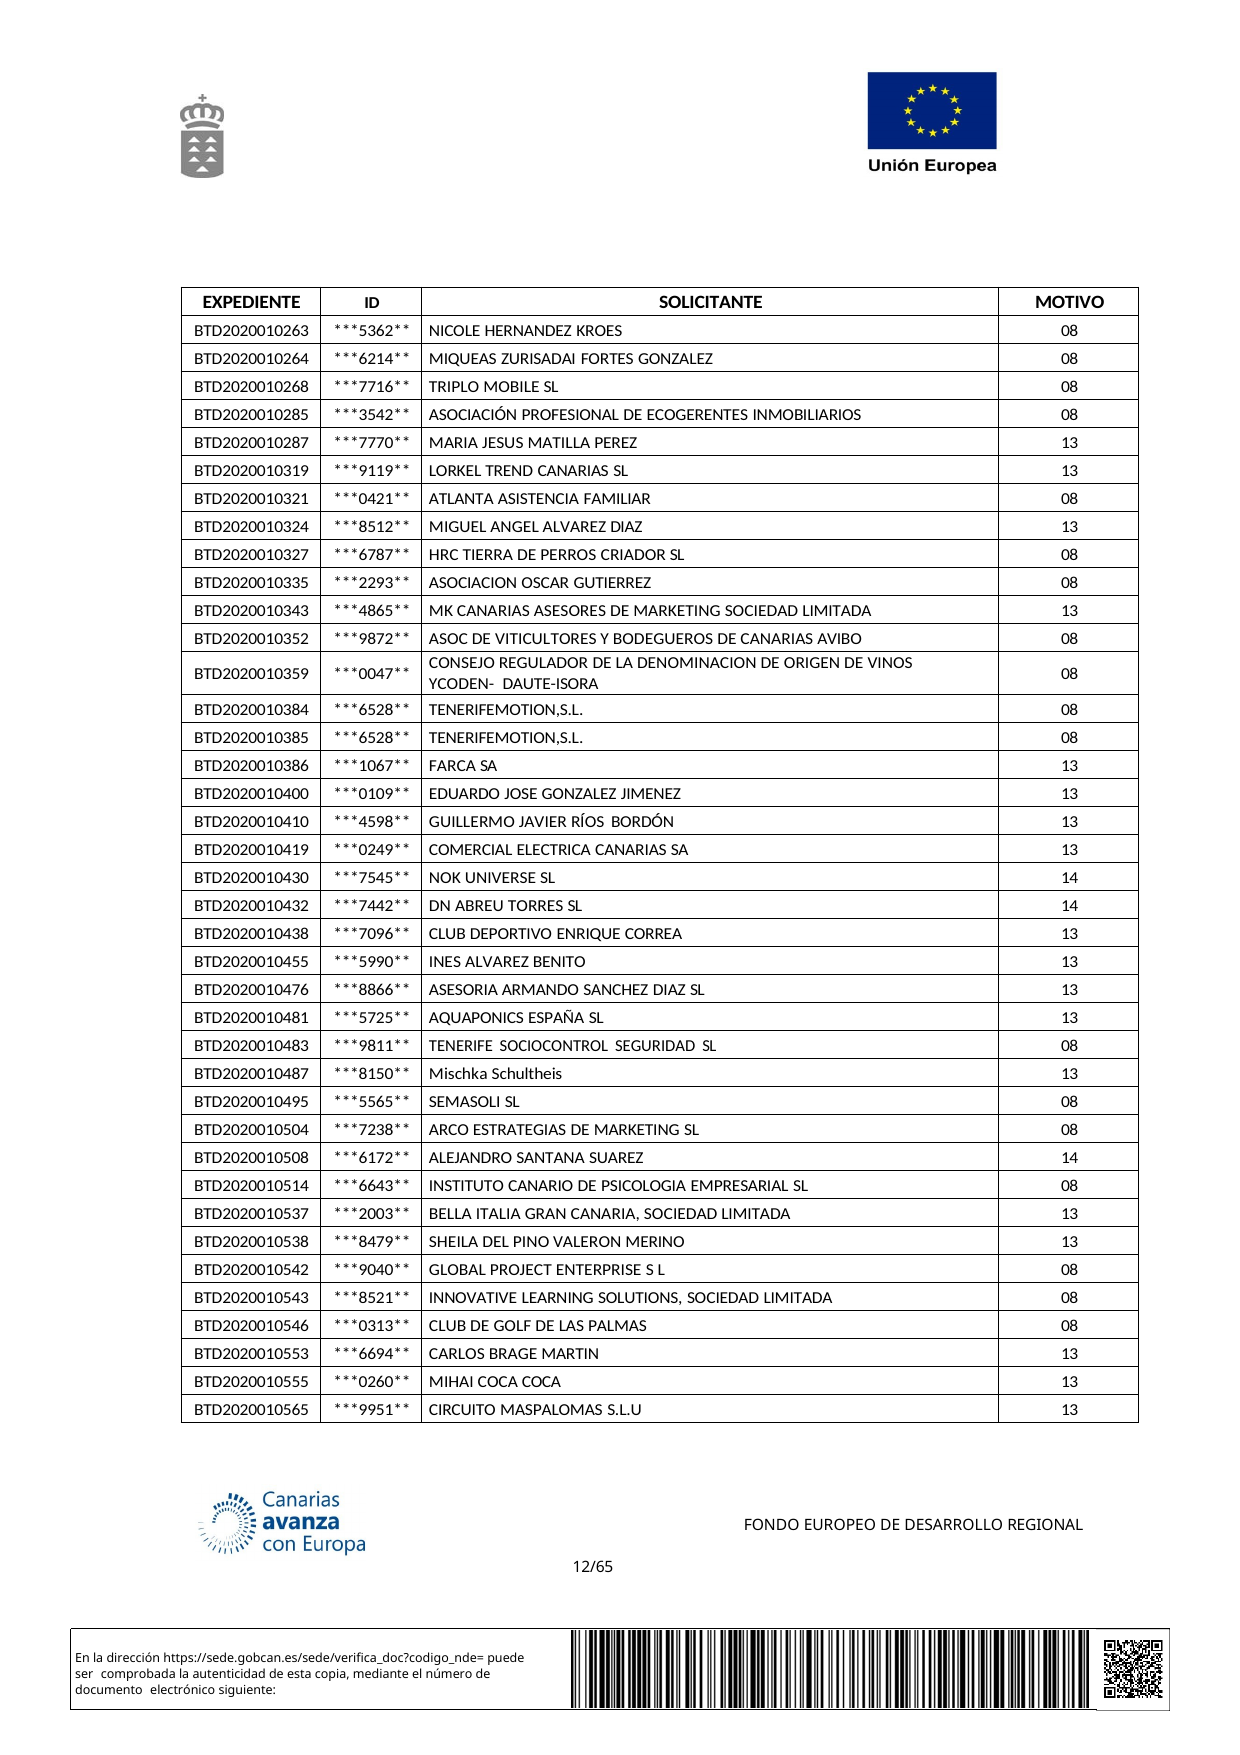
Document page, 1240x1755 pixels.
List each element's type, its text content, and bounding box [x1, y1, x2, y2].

table_cell 08 [999, 484, 1138, 511]
table_cell BTD2020010553 [182, 1339, 320, 1366]
table_cell TENERIFEMOTION,S.L. [422, 695, 998, 722]
table_cell BTD2020010263 [182, 316, 320, 343]
table_cell BTD2020010386 [182, 751, 320, 778]
table_cell 08 [999, 1311, 1138, 1338]
table_cell ASESORIA ARMANDO SANCHEZ DIAZ SL [422, 975, 998, 1002]
table_cell ***0109** [321, 779, 421, 806]
table_cell 08 [999, 1171, 1138, 1198]
table_cell BTD2020010359 [182, 652, 320, 693]
table_cell GLOBAL PROJECT ENTERPRISE S L [422, 1255, 998, 1282]
table_cell BTD2020010555 [182, 1367, 320, 1394]
table_cell BTD2020010335 [182, 568, 320, 595]
table_cell Mischka Schultheis [422, 1059, 998, 1086]
table_cell ***8479** [321, 1227, 421, 1254]
table_cell INES ALVAREZ BENITO [422, 947, 998, 974]
table_cell GUILLERMO JAVIER RÍOS BORDÓN [422, 807, 998, 834]
table_cell BTD2020010321 [182, 484, 320, 511]
table_cell ***0047** [321, 652, 421, 693]
table_cell ***4865** [321, 596, 421, 623]
table_cell 13 [999, 512, 1138, 539]
table_cell BTD2020010343 [182, 596, 320, 623]
table_cell BTD2020010432 [182, 891, 320, 918]
table_cell MIHAI COCA COCA [422, 1367, 998, 1394]
table_cell 13 [999, 919, 1138, 946]
table_cell ***7716** [321, 372, 421, 399]
table_cell BTD2020010385 [182, 723, 320, 749]
table_cell BTD2020010319 [182, 456, 320, 483]
table_cell ***9811** [321, 1031, 421, 1058]
table_cell ATLANTA ASISTENCIA FAMILIAR [422, 484, 998, 511]
table_cell ***8150** [321, 1059, 421, 1086]
table_cell 08 [999, 695, 1138, 722]
table_cell 13 [999, 751, 1138, 778]
table_cell 13 [999, 807, 1138, 834]
table_cell 13 [999, 1367, 1138, 1394]
table_cell ***5725** [321, 1003, 421, 1030]
table_cell COMERCIAL ELECTRICA CANARIAS SA [422, 835, 998, 862]
table_cell ***6694** [321, 1339, 421, 1366]
table_cell EDUARDO JOSE GONZALEZ JIMENEZ [422, 779, 998, 806]
table_cell DN ABREU TORRES SL [422, 891, 998, 918]
table_cell MARIA JESUS MATILLA PEREZ [422, 428, 998, 455]
table_cell ***0313** [321, 1311, 421, 1338]
table_cell BTD2020010264 [182, 344, 320, 371]
table_cell 13 [999, 779, 1138, 806]
table_cell ASOCIACIÓN PROFESIONAL DE ECOGERENTES INMOBILIARIOS [422, 400, 998, 427]
table_header SOLICITANTE [422, 288, 998, 314]
table_cell TENERIFEMOTION,S.L. [422, 723, 998, 749]
table_cell 14 [999, 891, 1138, 918]
table_header EXPEDIENTE [182, 288, 320, 314]
table_cell 13 [999, 596, 1138, 623]
table_cell NOK UNIVERSE SL [422, 863, 998, 890]
table_cell ***0249** [321, 835, 421, 862]
table_cell MIQUEAS ZURISADAI FORTES GONZALEZ [422, 344, 998, 371]
table_cell BTD2020010546 [182, 1311, 320, 1338]
table_cell BTD2020010287 [182, 428, 320, 455]
table_header MOTIVO [999, 288, 1138, 314]
table_cell BTD2020010487 [182, 1059, 320, 1086]
table_cell CONSEJO REGULADOR DE LA DENOMINACION DE ORIGEN DE VINOS YCODEN- DAUTE-ISORA [422, 652, 998, 693]
table_cell ***0421** [321, 484, 421, 511]
table_cell ***6172** [321, 1143, 421, 1170]
table_cell 13 [999, 456, 1138, 483]
table_cell 14 [999, 1143, 1138, 1170]
table_cell ***7545** [321, 863, 421, 890]
table_cell BTD2020010268 [182, 372, 320, 399]
table_cell 13 [999, 975, 1138, 1002]
table_cell 08 [999, 1087, 1138, 1114]
table_cell 08 [999, 1115, 1138, 1142]
table_cell 08 [999, 1031, 1138, 1058]
table_cell 08 [999, 540, 1138, 567]
table_cell BTD2020010538 [182, 1227, 320, 1254]
table_cell INNOVATIVE LEARNING SOLUTIONS, SOCIEDAD LIMITADA [422, 1283, 998, 1310]
table_cell BTD2020010537 [182, 1199, 320, 1226]
table_cell BTD2020010483 [182, 1031, 320, 1058]
table_cell AQUAPONICS ESPAÑA SL [422, 1003, 998, 1030]
table_cell BTD2020010400 [182, 779, 320, 806]
table_cell 13 [999, 428, 1138, 455]
table_cell ARCO ESTRATEGIAS DE MARKETING SL [422, 1115, 998, 1142]
table_cell ***0260** [321, 1367, 421, 1394]
text 12/65 [241, 1556, 945, 1577]
table_cell ALEJANDRO SANTANA SUAREZ [422, 1143, 998, 1170]
table_cell ***6787** [321, 540, 421, 567]
text FONDO EUROPEO DE DESARROLLO REGIONAL [743, 1513, 1181, 1535]
table_cell FARCA SA [422, 751, 998, 778]
table_cell 13 [999, 1227, 1138, 1254]
table_cell 08 [999, 400, 1138, 427]
table_cell BTD2020010327 [182, 540, 320, 567]
table_cell ***7096** [321, 919, 421, 946]
table_cell ***2003** [321, 1199, 421, 1226]
table_cell BTD2020010565 [182, 1395, 320, 1422]
table_cell BTD2020010495 [182, 1087, 320, 1114]
table_cell SHEILA DEL PINO VALERON MERINO [422, 1227, 998, 1254]
table_cell ***7770** [321, 428, 421, 455]
table_cell 13 [999, 1199, 1138, 1226]
table_cell BTD2020010324 [182, 512, 320, 539]
table_cell INSTITUTO CANARIO DE PSICOLOGIA EMPRESARIAL SL [422, 1171, 998, 1198]
table_cell ***9040** [321, 1255, 421, 1282]
table_cell ***6643** [321, 1171, 421, 1198]
table_cell ***8521** [321, 1283, 421, 1310]
table_cell NICOLE HERNANDEZ KROES [422, 316, 998, 343]
table_cell ***6528** [321, 695, 421, 722]
table_cell ***2293** [321, 568, 421, 595]
table_cell CARLOS BRAGE MARTIN [422, 1339, 998, 1366]
table_cell SEMASOLI SL [422, 1087, 998, 1114]
table_cell BTD2020010455 [182, 947, 320, 974]
table_cell 08 [999, 372, 1138, 399]
table_cell BTD2020010384 [182, 695, 320, 722]
table_cell 13 [999, 1395, 1138, 1422]
table_cell 08 [999, 1283, 1138, 1310]
table_cell ***9872** [321, 624, 421, 651]
table_cell BTD2020010438 [182, 919, 320, 946]
table_cell 08 [999, 316, 1138, 343]
table_cell ***5565** [321, 1087, 421, 1114]
table_cell BTD2020010508 [182, 1143, 320, 1170]
table_cell ***7238** [321, 1115, 421, 1142]
table_cell ***7442** [321, 891, 421, 918]
table_cell ***9951** [321, 1395, 421, 1422]
table_cell MK CANARIAS ASESORES DE MARKETING SOCIEDAD LIMITADA [422, 596, 998, 623]
table_cell 08 [999, 624, 1138, 651]
table_cell BTD2020010543 [182, 1283, 320, 1310]
table_cell ***5362** [321, 316, 421, 343]
table_cell TENERIFE SOCIOCONTROL SEGURIDAD SL [422, 1031, 998, 1058]
table_cell 08 [999, 568, 1138, 595]
table_cell ***8512** [321, 512, 421, 539]
table_cell BTD2020010419 [182, 835, 320, 862]
table_cell 13 [999, 1059, 1138, 1086]
table_cell 08 [999, 723, 1138, 749]
table_cell ***6214** [321, 344, 421, 371]
table_cell BTD2020010514 [182, 1171, 320, 1198]
table_cell 08 [999, 344, 1138, 371]
table_cell ***8866** [321, 975, 421, 1002]
table_cell ***4598** [321, 807, 421, 834]
table_cell ***9119** [321, 456, 421, 483]
table_cell CLUB DE GOLF DE LAS PALMAS [422, 1311, 998, 1338]
table_cell TRIPLO MOBILE SL [422, 372, 998, 399]
table_cell ***3542** [321, 400, 421, 427]
table_cell HRC TIERRA DE PERROS CRIADOR SL [422, 540, 998, 567]
table_cell MIGUEL ANGEL ALVAREZ DIAZ [422, 512, 998, 539]
table_cell 08 [999, 1255, 1138, 1282]
table_cell CLUB DEPORTIVO ENRIQUE CORREA [422, 919, 998, 946]
table_cell 13 [999, 1339, 1138, 1366]
table_cell ***6528** [321, 723, 421, 749]
table_cell 13 [999, 835, 1138, 862]
table_cell BTD2020010481 [182, 1003, 320, 1030]
table_cell ***1067** [321, 751, 421, 778]
table_cell BTD2020010430 [182, 863, 320, 890]
table_cell BTD2020010504 [182, 1115, 320, 1142]
table_cell BTD2020010410 [182, 807, 320, 834]
table_cell ASOCIACION OSCAR GUTIERREZ [422, 568, 998, 595]
table_cell BELLA ITALIA GRAN CANARIA, SOCIEDAD LIMITADA [422, 1199, 998, 1226]
table_cell BTD2020010476 [182, 975, 320, 1002]
table_cell 13 [999, 1003, 1138, 1030]
table_cell 14 [999, 863, 1138, 890]
table_cell LORKEL TREND CANARIAS SL [422, 456, 998, 483]
table_cell BTD2020010352 [182, 624, 320, 651]
table_cell ASOC DE VITICULTORES Y BODEGUEROS DE CANARIAS AVIBO [422, 624, 998, 651]
table_cell ***5990** [321, 947, 421, 974]
table_cell 13 [999, 947, 1138, 974]
table_cell CIRCUITO MASPALOMAS S.L.U [422, 1395, 998, 1422]
table_cell BTD2020010285 [182, 400, 320, 427]
table_header ID [321, 288, 421, 314]
table_cell 08 [999, 652, 1138, 693]
table_cell BTD2020010542 [182, 1255, 320, 1282]
